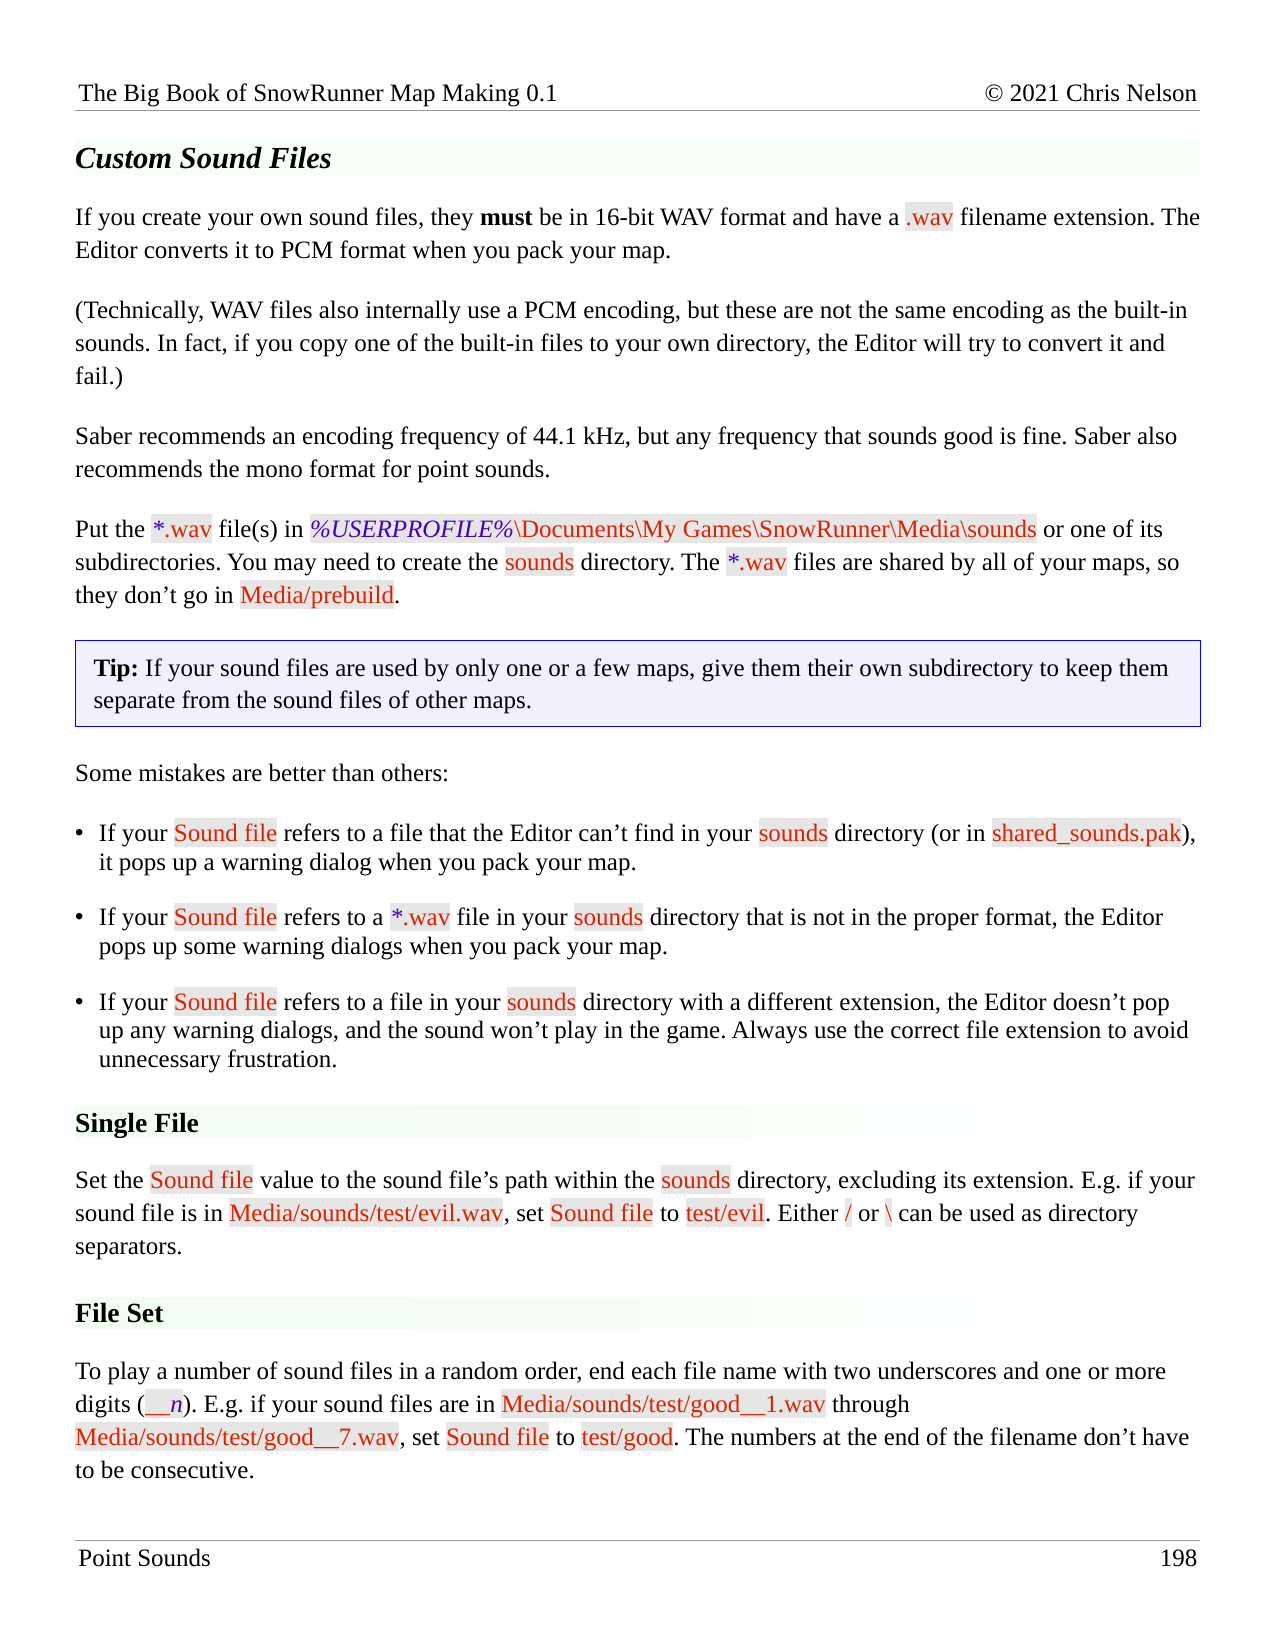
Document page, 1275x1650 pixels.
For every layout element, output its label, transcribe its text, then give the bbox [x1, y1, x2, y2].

text (Technically, WAV files also internally use a PCM encoding, but these are not the same encoding as the built-in sounds. In fact, if you copy one of the built-in files to your own directory, the Editor will try to convert it and fail.) [75, 295, 1200, 390]
subtitle File Set [75, 1297, 1200, 1329]
text If you create your own sound files, they must be in 16-bit WAV format and have a .wav filename extension. The Editor converts it to PCM format when you pack your map. [75, 202, 1200, 264]
text Put the *.wav file(s) in %USERPROFILE%\Documents\My Games\SnowRunner\Media\sounds or one of its subdirectories. You may need to create the sounds directory. The *.wav files are shared by all of your maps, so they don’t go in Media/prebuild. [75, 514, 1200, 609]
text To play a number of sound files in a random order, end each file name with two underscores and one or more digits (__n). E.g. if your sound files are in Media/sounds/test/good__1.wav through Media/sounds/test/good__7.wav, set Sound file to test/good. The numbers at the end of the filename don’t have to be consecutive. [75, 1356, 1200, 1484]
list If your Sound file refers to a file that the Editor can’t find in your sounds directory (or in shared_sounds.pak), it pops up a warning dialog when you pack your map. [75, 818, 1200, 875]
text Set the Sound file value to the sound file’s path within the sounds directory, excluding its extension. E.g. if your sound file is in Media/sounds/test/evil.wav, set Sound file to test/evil. Either / or \ can be used as directory separators. [75, 1165, 1200, 1260]
list If your Sound file refers to a file in your sounds directory with a different extension, the Editor doesn’t pop up any warning dialogs, and the sound won’t play in the game. Always use the correct file extension to avoid unnecessary frustration. [75, 987, 1200, 1073]
subtitle Custom Sound Files [75, 140, 1200, 175]
subtitle Single File [75, 1106, 1200, 1138]
text Some mistakes are better than others: [75, 758, 1200, 787]
list If your Sound file refers to a *.wav file in your sounds directory that is not in the proper format, the Editor pops up some warning dialogs when you pack your map. [75, 902, 1200, 960]
list If your sound files are used by only one or a few maps, give them their own subdirectory to keep them separate from the sound files of other maps. [76, 641, 1200, 726]
text Saber recommends an encoding frequency of 44.1 kHz, but any frequency that sounds good is fine. Saber also recommends the mono format for point sounds. [75, 421, 1200, 483]
